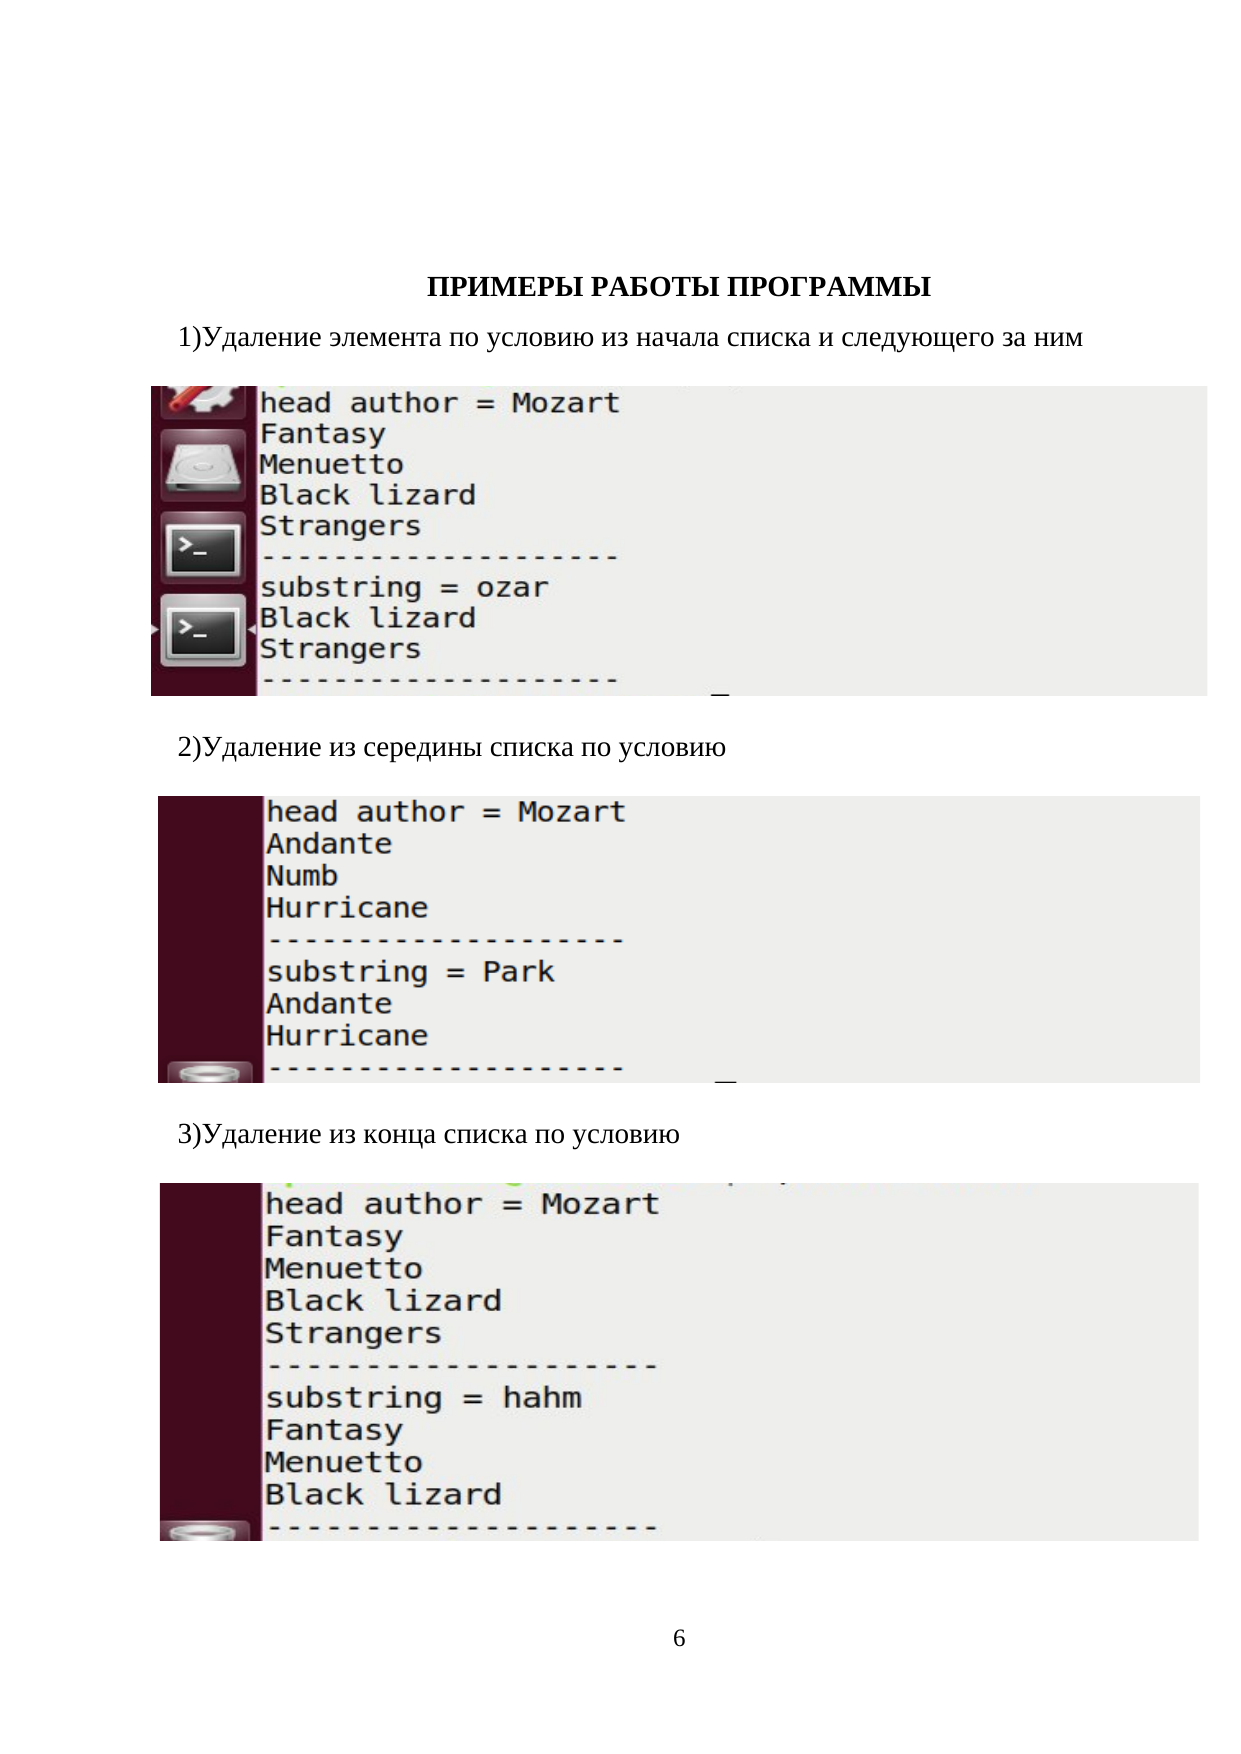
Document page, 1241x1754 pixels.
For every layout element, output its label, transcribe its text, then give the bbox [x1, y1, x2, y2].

picture [159, 1491, 169, 1541]
text 3)Удаление из конца списка по условию [177, 1116, 1181, 1150]
text ПРИМЕРЫ РАБОТЫ ПРОГРАММЫ [177, 269, 1181, 303]
text 2)Удаление из середины списка по условию [177, 729, 1181, 763]
text 1)Удаление элемента по условию из начала списка и следующего за ним [177, 319, 1181, 353]
